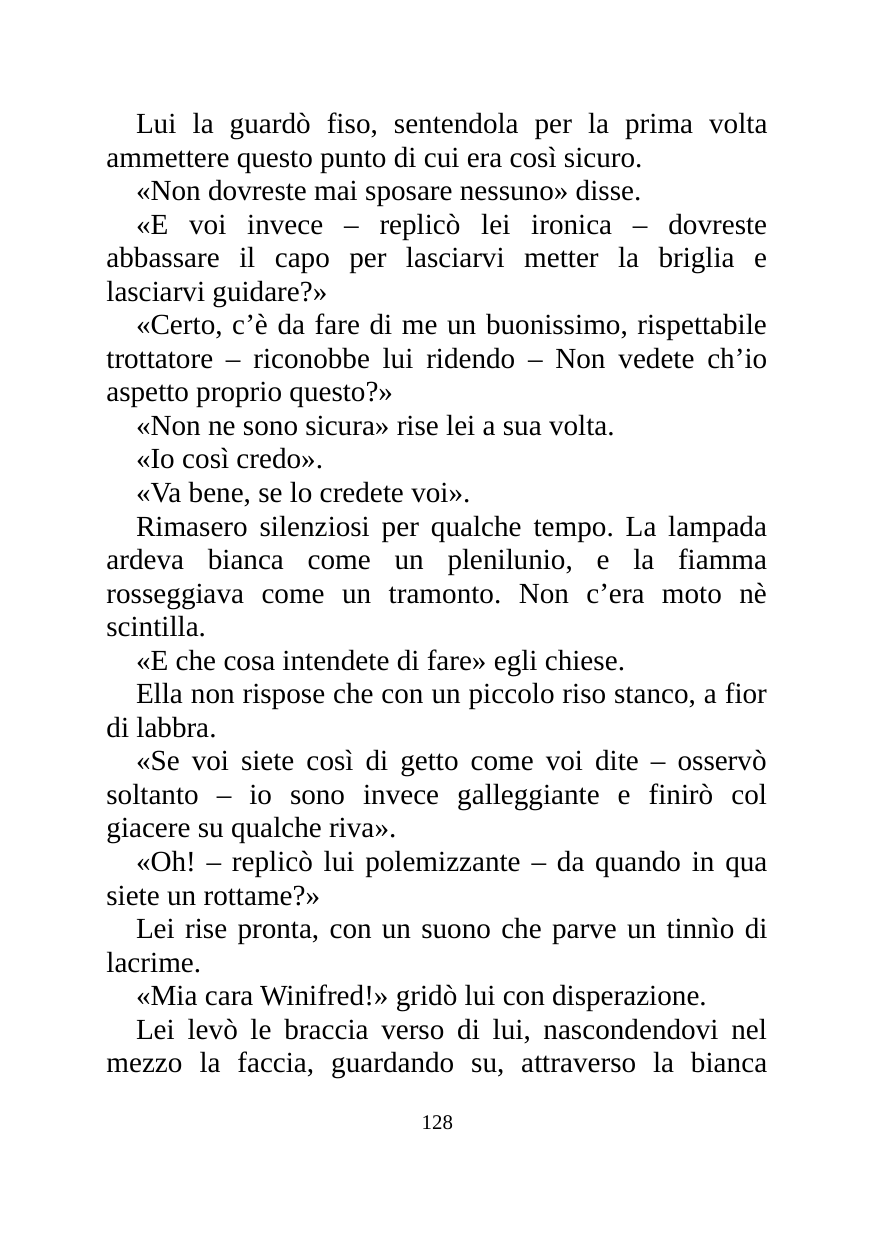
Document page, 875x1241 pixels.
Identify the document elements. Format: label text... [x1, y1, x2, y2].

text «E che cosa intendete di fare» egli chiese. [106, 643, 768, 676]
text Rimasero silenziosi per qualche tempo. La lampada ardeva bianca come un plenilunio, e la fiamma rosseggiava come un tramonto. Non c’era moto nè scintilla. [106, 509, 768, 643]
text Lei levò le braccia verso di lui, nascondendovi nel mezzo la faccia, guardando su, attraverso la bianca [106, 1012, 768, 1079]
text «Non ne sono sicura» rise lei a sua volta. [106, 408, 768, 442]
text «E voi invece – replicò lei ironica – dovreste abbassare il capo per lasciarvi metter la briglia e lasciarvi guidare?» [106, 207, 768, 307]
text «Se voi siete così di getto come voi dite – osservò soltanto – io sono invece galleggiante e finirò col giacere su qualche riva». [106, 743, 768, 844]
text Lei rise pronta, con un suono che parve un tinnìo di lacrime. [106, 911, 768, 978]
text «Mia cara Winifred!» gridò lui con disperazione. [106, 978, 768, 1012]
text «Oh! – replicò lui polemizzante – da quando in qua siete un rottame?» [106, 844, 768, 911]
text «Io così credo». [106, 442, 768, 475]
text Lui la guardò fiso, sentendola per la prima volta ammettere questo punto di cui era così sicuro. [106, 106, 768, 173]
text «Va bene, se lo credete voi». [106, 475, 768, 509]
text «Certo, c’è da fare di me un buonissimo, rispettabile trottatore – riconobbe lui ridendo – Non vedete ch’io aspetto proprio questo?» [106, 307, 768, 408]
text «Non dovreste mai sposare nessuno» disse. [106, 173, 768, 207]
text Ella non rispose che con un piccolo riso stanco, a fior di labbra. [106, 676, 768, 743]
